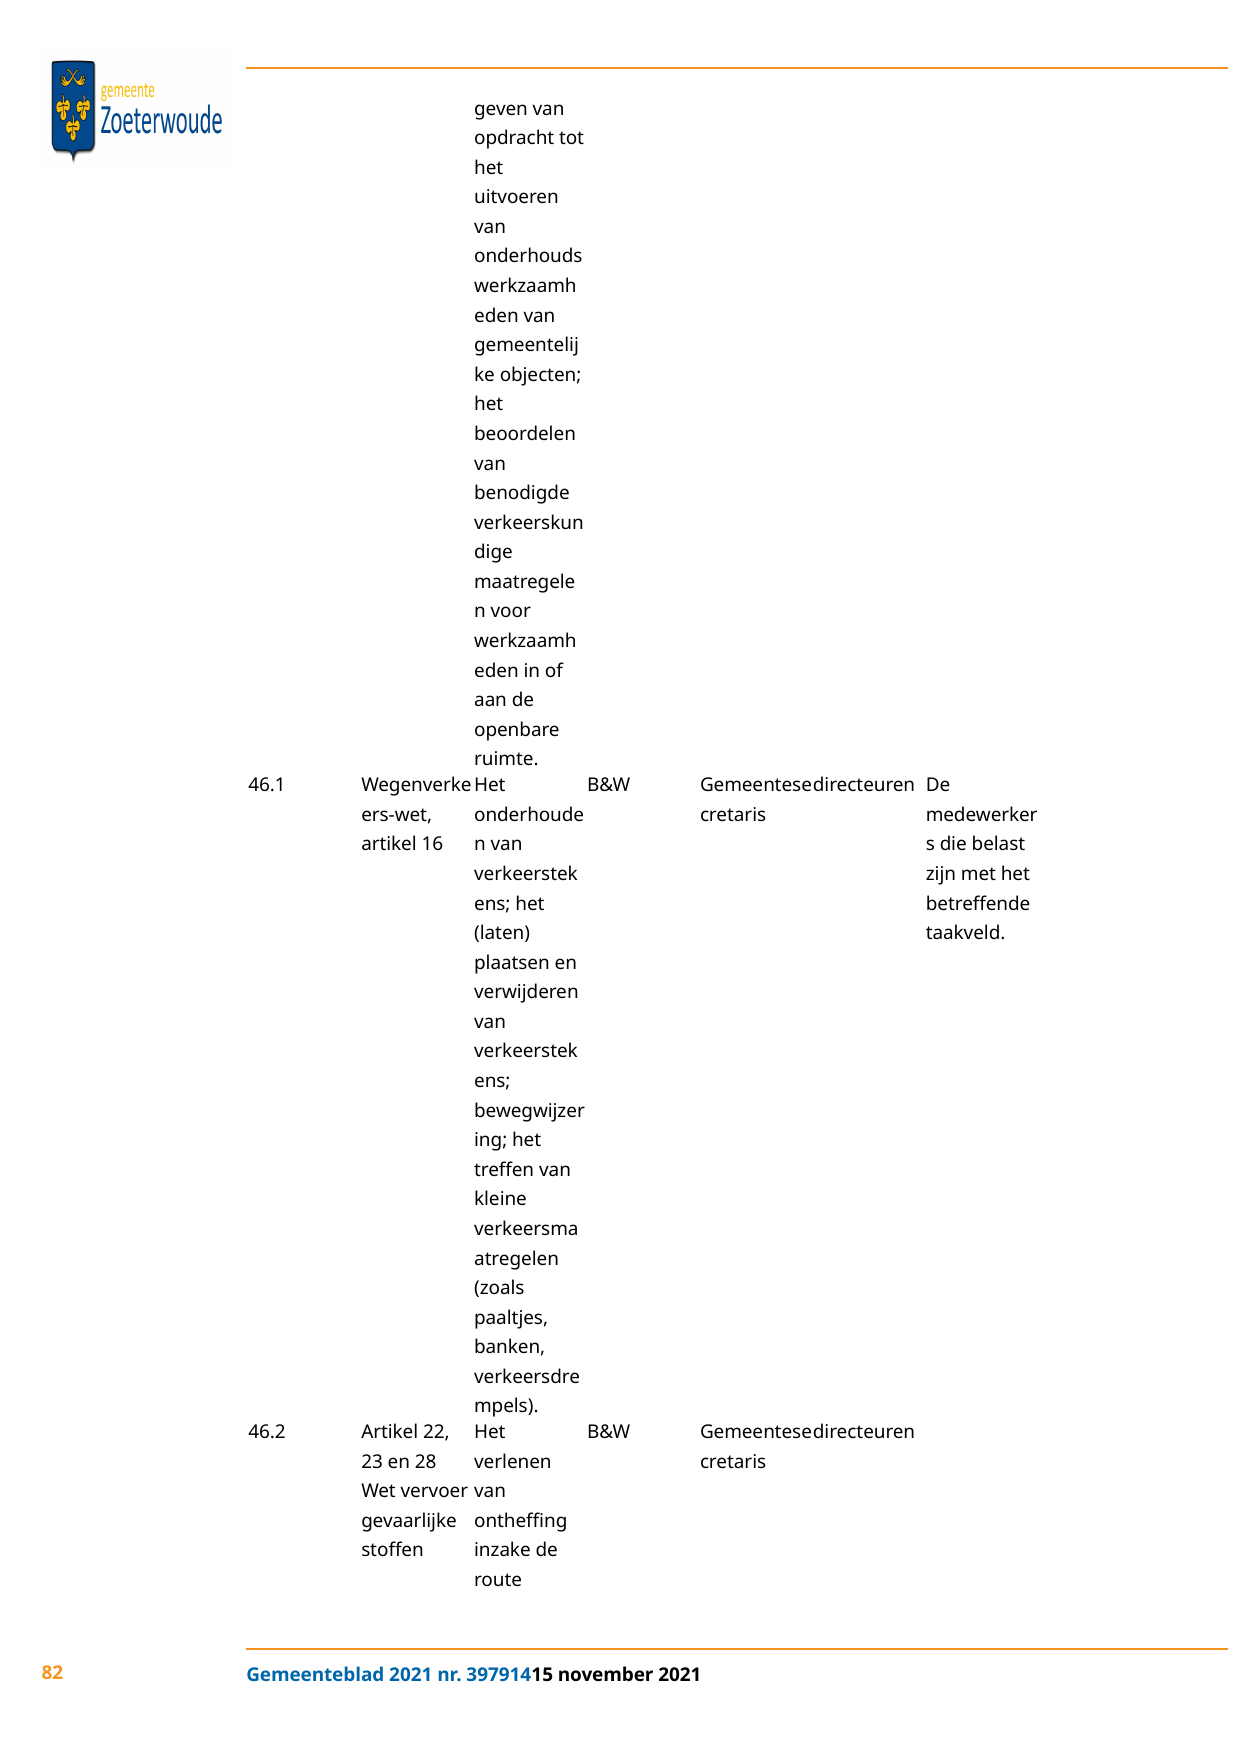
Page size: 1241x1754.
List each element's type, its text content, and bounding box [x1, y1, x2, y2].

table_cell 46.1 [248, 771, 361, 1418]
table_cell [1039, 95, 1152, 771]
table_cell B&W [587, 1418, 700, 1592]
table_cell De medewerkers die belast zijn met het betreffende taakveld. [926, 771, 1038, 1418]
table_cell [813, 95, 926, 771]
table_cell 46.2 [248, 1418, 361, 1592]
table_cell Gemeentesecretaris [700, 771, 813, 1418]
table_cell Het verlenen van ontheffing inzake de route [474, 1418, 587, 1592]
table_cell geven van opdracht tot het uitvoeren van onderhoudswerkzaamheden van gemeentelijke objecten; het beoordelen van benodigde verkeerskundige maatregelen voor werkzaamheden in of aan de openbare ruimte. [474, 95, 587, 771]
table_cell Wegenverkeers-wet, artikel 16 [361, 771, 474, 1418]
picture [41, 47, 231, 172]
table_cell directeuren [813, 771, 926, 1418]
table_cell directeuren [813, 1418, 926, 1592]
table_cell [1039, 771, 1152, 1418]
table_cell [587, 95, 700, 771]
table_cell [361, 95, 474, 771]
table_cell [1039, 1418, 1152, 1592]
table_cell [926, 1418, 1038, 1592]
table_cell [248, 95, 361, 771]
table_cell Gemeentesecretaris [700, 1418, 813, 1592]
table_cell [926, 95, 1038, 771]
table_cell [700, 95, 813, 771]
table_cell B&W [587, 771, 700, 1418]
table_cell Artikel 22, 23 en 28 Wet vervoer gevaarlijke stoffen [361, 1418, 474, 1592]
table_cell Het onderhouden van verkeerstekens; het (laten) plaatsen en verwijderen van verkeerstekens; bewegwijzering; het treffen van kleine verkeersmaatregelen (zoals paaltjes, banken, verkeersdrempels). [474, 771, 587, 1418]
